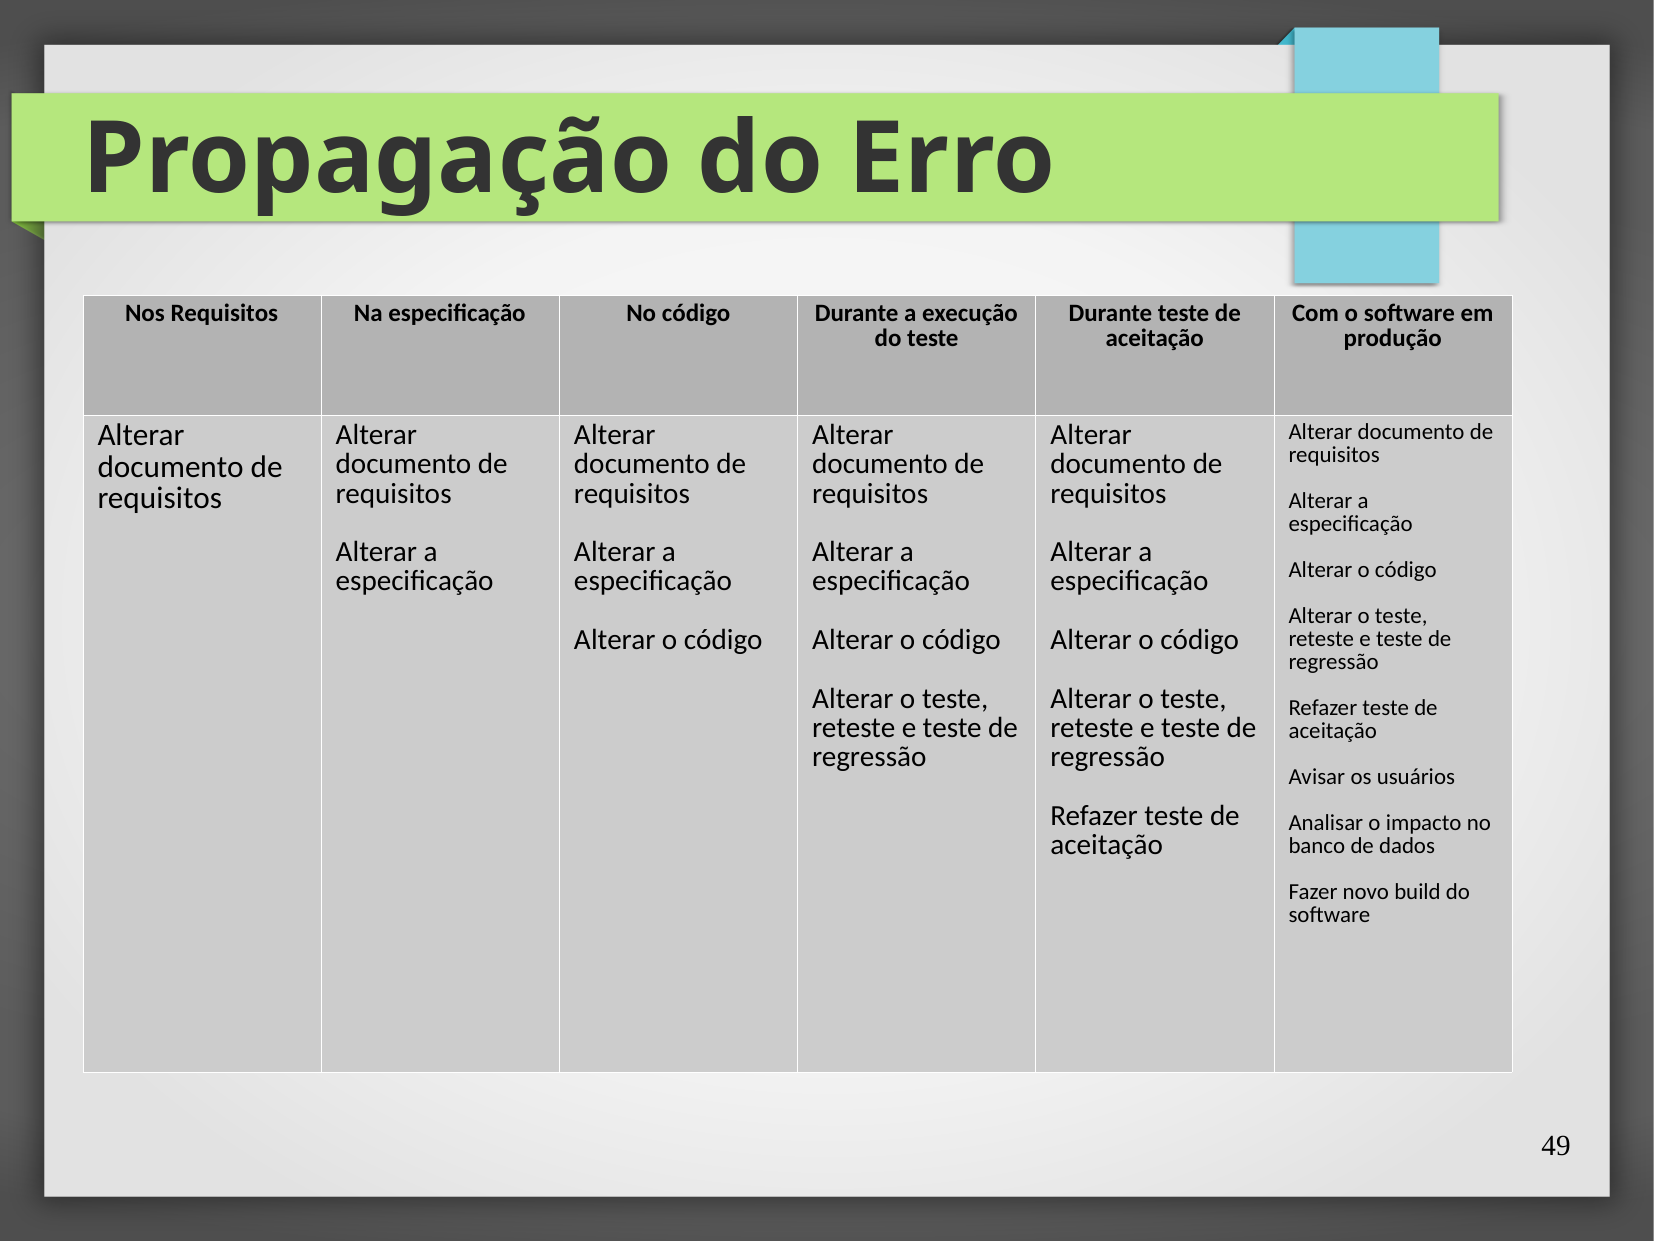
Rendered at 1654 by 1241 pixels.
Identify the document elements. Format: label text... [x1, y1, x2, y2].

table_cell Alterar documento de requisitos Alterar a especificação Alterar o código Alterar o teste, reteste e teste de regressão Refazer teste de aceitação [1036, 416, 1274, 1072]
table_header Durante teste de aceitação [1036, 296, 1274, 415]
table_cell Alterar documento de requisitos Alterar a especificação Alterar o código [560, 416, 797, 1072]
picture [0, 0, 1654, 1241]
table_cell Alterar documento de requisitos Alterar a especificação [322, 416, 559, 1072]
table_header Na especificação [322, 296, 559, 415]
table_header No código [560, 296, 797, 415]
table_header Nos Requisitos [84, 296, 321, 415]
table_cell Alterar documento de requisitos [84, 416, 321, 1072]
table_header Com o software em produção [1275, 296, 1512, 415]
table_cell Alterar documento de requisitos Alterar a especificação Alterar o código Alterar o teste, reteste e teste de regressão Refazer teste de aceitação Avisar os usuários Analisar o impacto no banco de dados Fazer novo build do software [1275, 416, 1512, 1072]
table_cell Alterar documento de requisitos Alterar a especificação Alterar o código Alterar o teste, reteste e teste de regressão [798, 416, 1035, 1072]
table_header Durante a execução do teste [798, 296, 1035, 415]
title Propagação do Erro [82, 94, 1264, 213]
